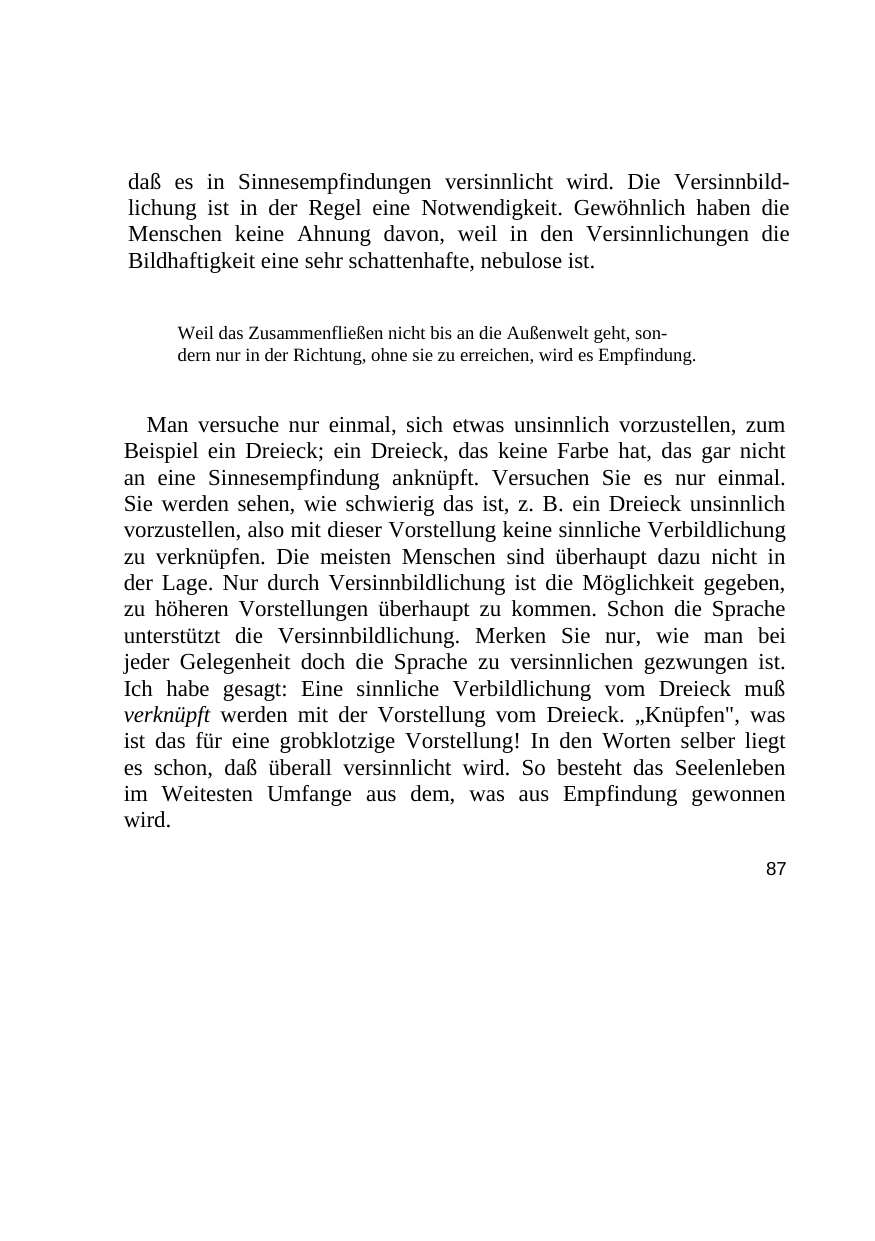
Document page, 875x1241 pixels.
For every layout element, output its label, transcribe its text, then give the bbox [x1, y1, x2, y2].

text daß es in Sinnesempfindungen versinnlicht wird. Die Versinnbild- lichung ist in der Regel eine Notwendigkeit. Gewöhnlich haben die Menschen keine Ahnung davon, weil in den Versinnlichungen die Bildhaftigkeit eine sehr schattenhafte, nebulose ist. [128, 168, 791, 273]
text Weil das Zusammenfließen nicht bis an die Außenwelt geht, son- dern nur in der Richtung, ohne sie zu erreichen, wird es Empfindung. [177, 322, 791, 365]
text Man versuche nur einmal, sich etwas unsinnlich vorzustellen, zum Beispiel ein Dreieck; ein Dreieck, das keine Farbe hat, das gar nicht an eine Sinnesempfindung anknüpft. Versuchen Sie es nur einmal. Sie werden sehen, wie schwierig das ist, z. B. ein Dreieck unsinnlich vorzustellen, also mit dieser Vorstellung keine sinnliche Verbildlichung zu verknüpfen. Die meisten Menschen sind überhaupt dazu nicht in der Lage. Nur durch Versinnbildlichung ist die Möglichkeit gegeben, zu höheren Vorstellungen überhaupt zu kommen. Schon die Sprache unterstützt die Versinnbildlichung. Merken Sie nur, wie man bei jeder Gelegenheit doch die Sprache zu versinnlichen gezwungen ist. Ich habe gesagt: Eine sinnliche Verbildlichung vom Dreieck muß verknüpft werden mit der Vorstellung vom Dreieck. „Knüpfen", was ist das für eine grobklotzige Vorstellung! In den Worten selber liegt es schon, daß überall versinnlicht wird. So besteht das Seelenleben im Weitesten Umfange aus dem, was aus Empfindung gewonnen wird. [123, 411, 787, 833]
text 87 [123, 858, 787, 879]
